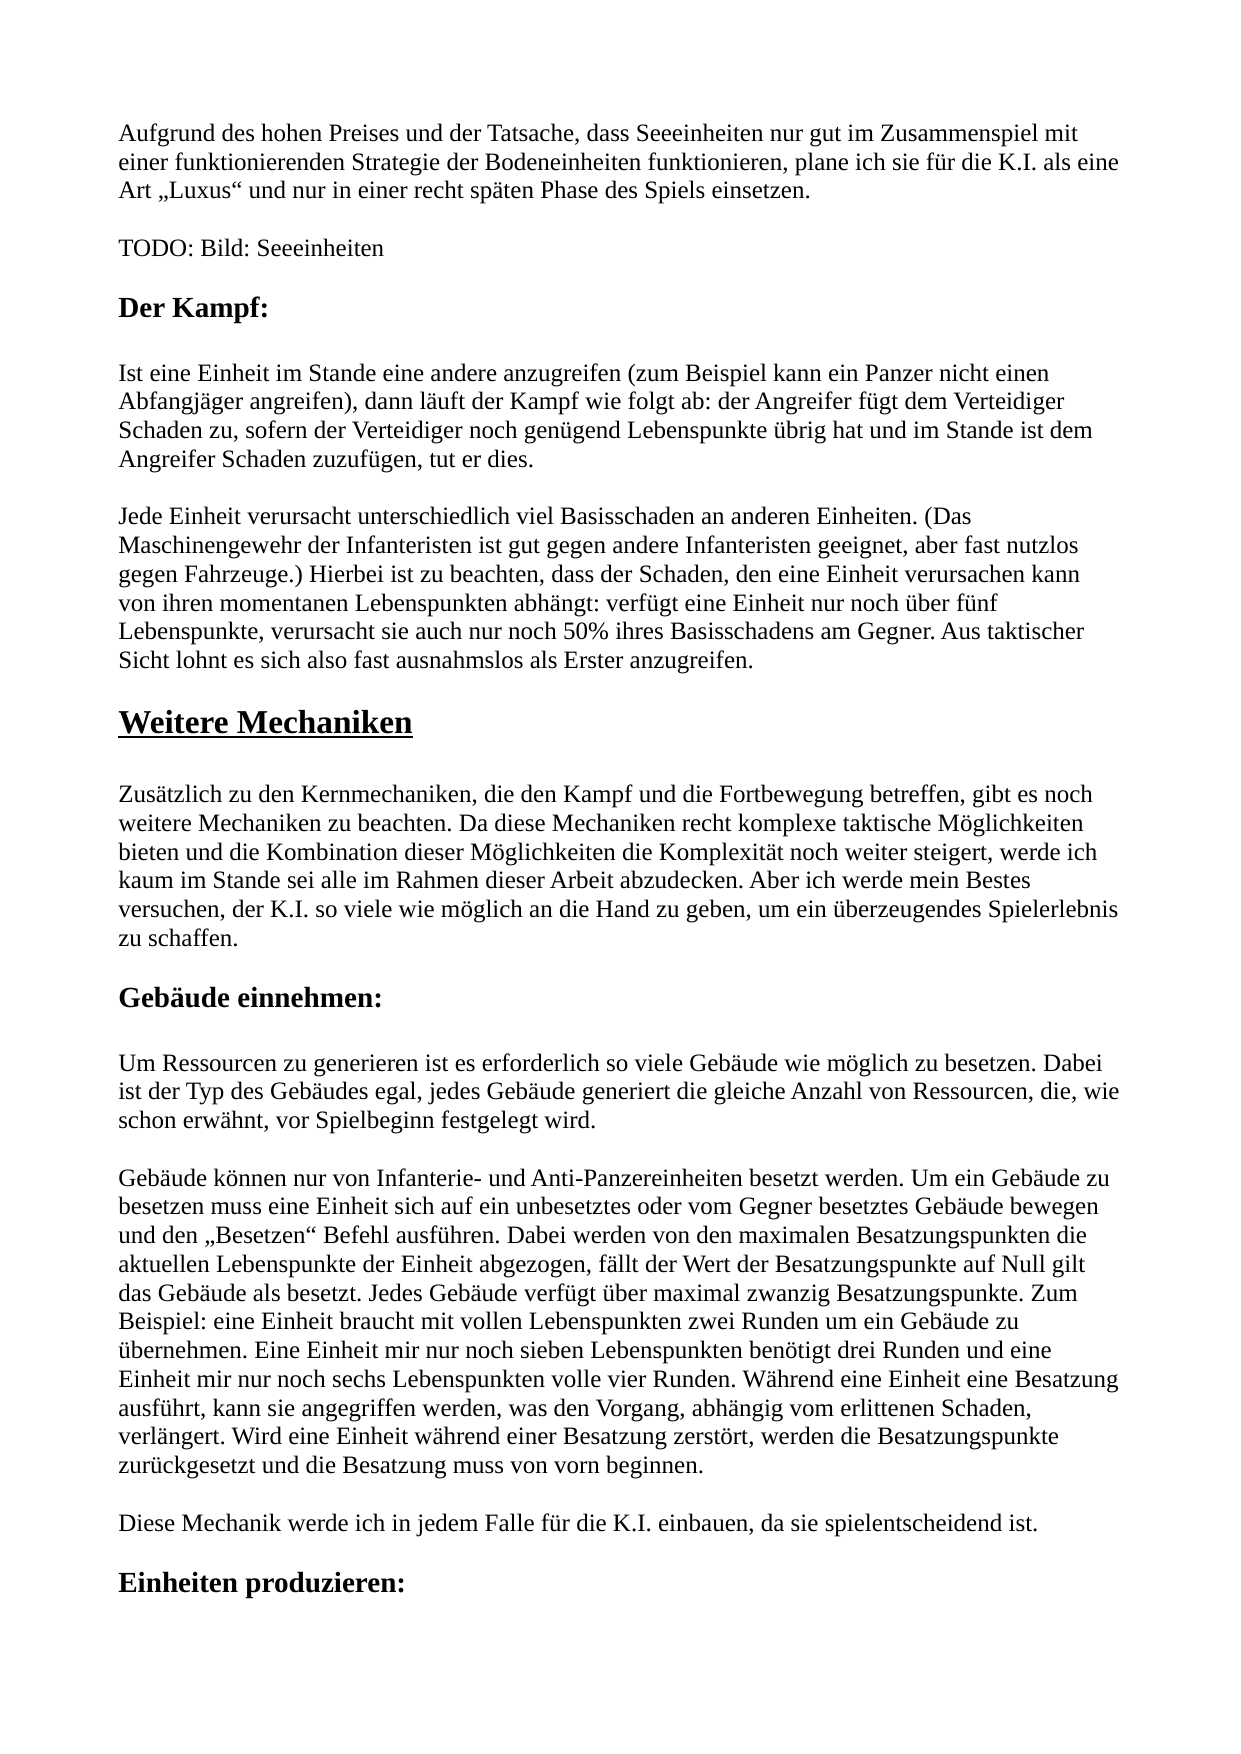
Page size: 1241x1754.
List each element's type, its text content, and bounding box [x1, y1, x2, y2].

text Zusätzlich zu den Kernmechaniken, die den Kampf und die Fortbewegung betreffen, gibt es noch weitere Mechaniken zu beachten. Da diese Mechaniken recht komplexe taktische Möglichkeiten bieten und die Kombination dieser Möglichkeiten die Komplexität noch weiter steigert, werde ich kaum im Stande sei alle im Rahmen dieser Arbeit abzudecken. Aber ich werde mein Bestes versuchen, der K.I. so viele wie möglich an die Hand zu geben, um ein überzeugendes Spielerlebnis zu schaffen. [118, 779, 1122, 952]
text Der Kampf: [118, 291, 1122, 324]
text Weitere Mechaniken [118, 703, 1122, 741]
text Um Ressourcen zu generieren ist es erforderlich so viele Gebäude wie möglich zu besetzen. Dabei ist der Typ des Gebäudes egal, jedes Gebäude generiert die gleiche Anzahl von Ressourcen, die, wie schon erwähnt, vor Spielbeginn festgelegt wird. [118, 1048, 1122, 1134]
text Jede Einheit verursacht unterschiedlich viel Basisschaden an anderen Einheiten. (Das Maschinengewehr der Infanteristen ist gut gegen andere Infanteristen geeignet, aber fast nutzlos gegen Fahrzeuge.) Hierbei ist zu beachten, dass der Schaden, den eine Einheit verursachen kann von ihren momentanen Lebenspunkten abhängt: verfügt eine Einheit nur noch über fünf Lebenspunkte, verursacht sie auch nur noch 50% ihres Basisschadens am Gegner. Aus taktischer Sicht lohnt es sich also fast ausnahmslos als Erster anzugreifen. [118, 501, 1122, 674]
text Gebäude einnehmen: [118, 981, 1122, 1014]
text Einheiten produzieren: [118, 1565, 1122, 1599]
text Diese Mechanik werde ich in jedem Falle für die K.I. einbauen, da sie spielentscheidend ist. [118, 1508, 1122, 1536]
text TODO: Bild: Seeeinheiten [118, 233, 1122, 262]
text Aufgrund des hohen Preises und der Tatsache, dass Seeeinheiten nur gut im Zusammenspiel mit einer funktionierenden Strategie der Bodeneinheiten funktionieren, plane ich sie für die K.I. als eine Art „Luxus“ und nur in einer recht späten Phase des Spiels einsetzen. [118, 118, 1122, 204]
text Gebäude können nur von Infanterie- und Anti-Panzereinheiten besetzt werden. Um ein Gebäude zu besetzen muss eine Einheit sich auf ein unbesetztes oder vom Gegner besetztes Gebäude bewegen und den „Besetzen“ Befehl ausführen. Dabei werden von den maximalen Besatzungspunkten die aktuellen Lebenspunkte der Einheit abgezogen, fällt der Wert der Besatzungspunkte auf Null gilt das Gebäude als besetzt. Jedes Gebäude verfügt über maximal zwanzig Besatzungspunkte. Zum Beispiel: eine Einheit braucht mit vollen Lebenspunkten zwei Runden um ein Gebäude zu übernehmen. Eine Einheit mir nur noch sieben Lebenspunkten benötigt drei Runden und eine Einheit mir nur noch sechs Lebenspunkten volle vier Runden. Während eine Einheit eine Besatzung ausführt, kann sie angegriffen werden, was den Vorgang, abhängig vom erlittenen Schaden, verlängert. Wird eine Einheit während einer Besatzung zerstört, werden die Besatzungspunkte zurückgesetzt und die Besatzung muss von vorn beginnen. [118, 1163, 1122, 1479]
text Ist eine Einheit im Stande eine andere anzugreifen (zum Beispiel kann ein Panzer nicht einen Abfangjäger angreifen), dann läuft der Kampf wie folgt ab: der Angreifer fügt dem Verteidiger Schaden zu, sofern der Verteidiger noch genügend Lebenspunkte übrig hat und im Stande ist dem Angreifer Schaden zuzufügen, tut er dies. [118, 358, 1122, 473]
